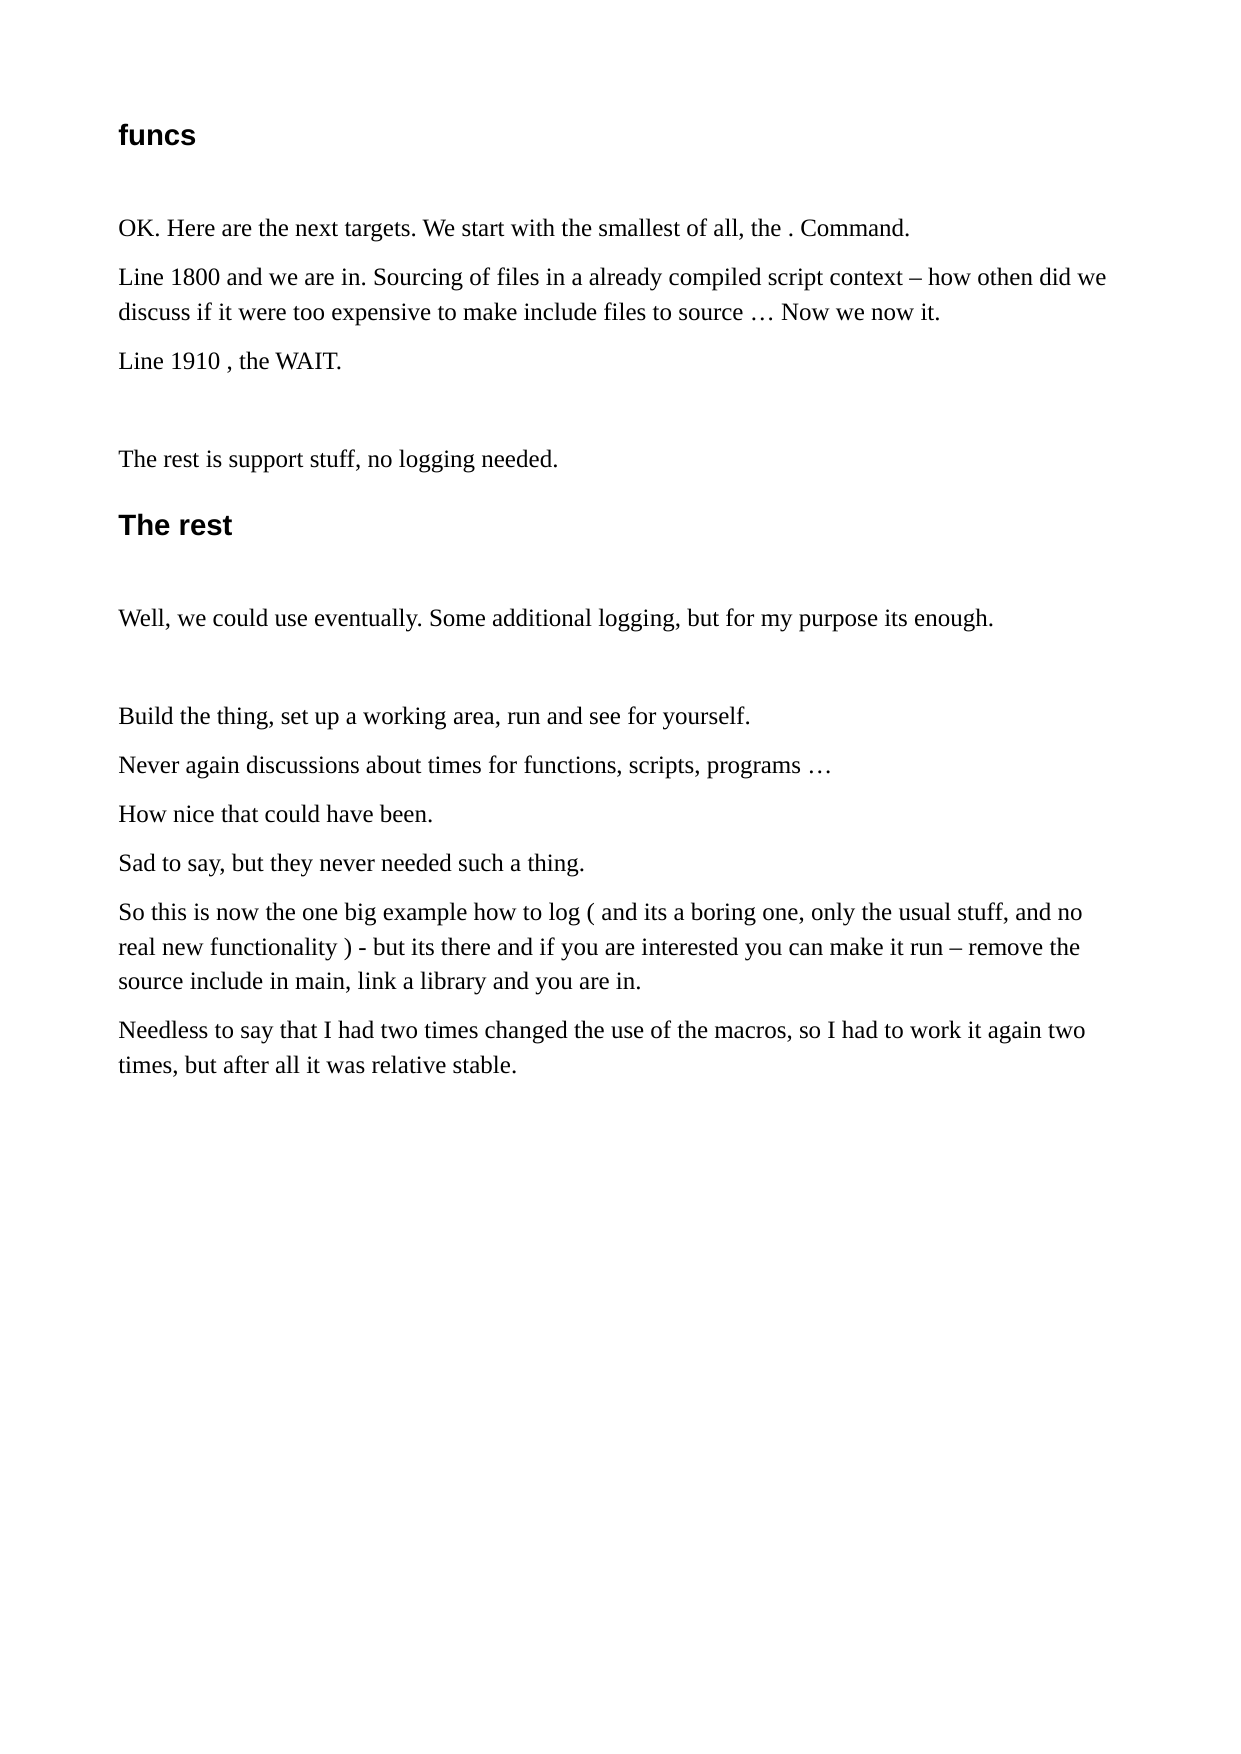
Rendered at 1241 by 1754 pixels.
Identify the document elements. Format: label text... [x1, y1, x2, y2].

text Well, we could use eventually. Some additional logging, but for my purpose its enough. [118, 603, 1122, 632]
text So this is now the one big example how to log ( and its a boring one, only the usual stuff, and no real new functionality ) - but its there and if you are interested you can make it run – remove the source include in main, link a library and you are in. [118, 897, 1122, 995]
text Line 1800 and we are in. Sourcing of files in a already compiled script context – how othen did we discuss if it were too expensive to make include files to source … Now we now it. [118, 262, 1122, 326]
text Needless to say that I had two times changed the use of the macros, so I had to work it again two times, but after all it was relative stable. [118, 1016, 1122, 1079]
subtitle The rest [118, 508, 1122, 542]
text Build the thing, set up a working area, run and see for yourself. [118, 701, 1122, 730]
subtitle funcs [118, 118, 1122, 152]
text Line 1910 , the WAIT. [118, 346, 1122, 375]
text OK. Here are the next targets. We start with the smallest of all, the . Command. [118, 213, 1122, 242]
text How nice that could have been. [118, 799, 1122, 828]
text The rest is support stuff, no logging needed. [118, 444, 1122, 473]
text Never again discussions about times for functions, scripts, programs … [118, 750, 1122, 779]
text Sad to say, but they never needed such a thing. [118, 848, 1122, 877]
